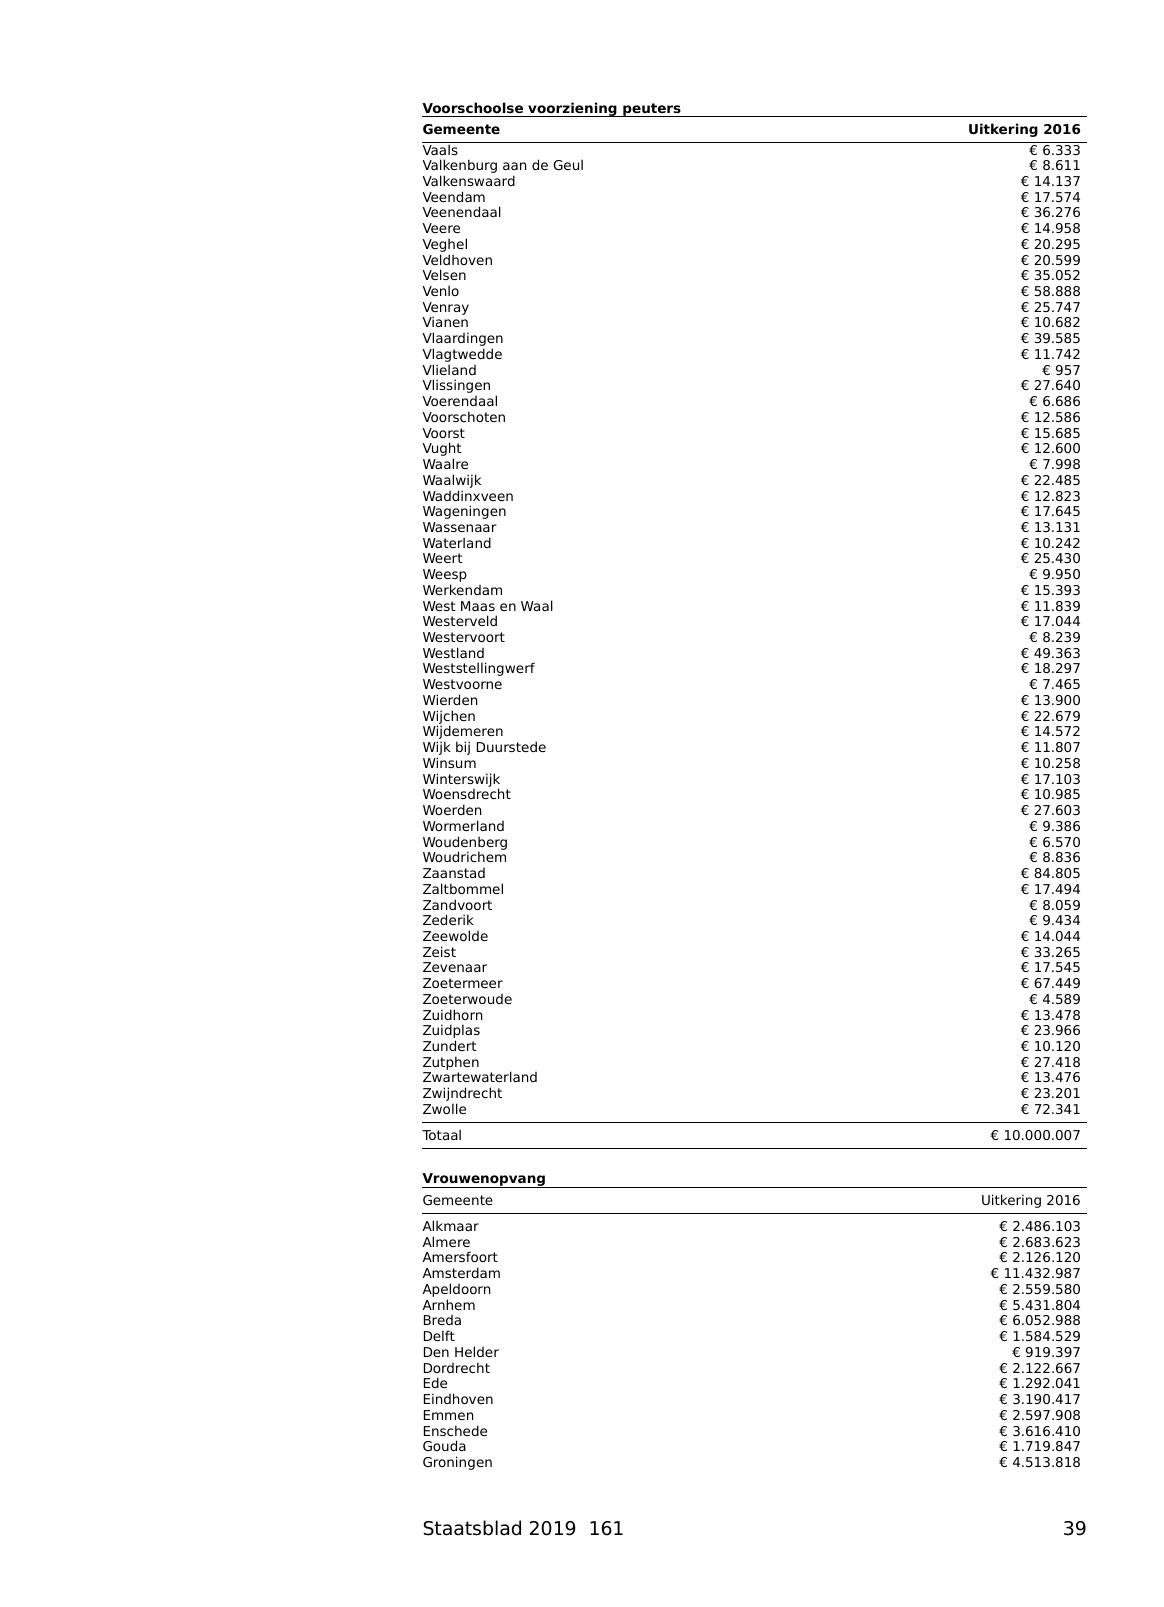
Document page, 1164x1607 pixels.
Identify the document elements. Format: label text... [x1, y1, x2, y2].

table_cell Gouda [422, 1439, 754, 1455]
table_cell Waalre [422, 457, 754, 473]
table_cell Waterland [422, 536, 754, 551]
table_cell Zuidplas [422, 1023, 754, 1039]
table_cell € 36.276 [754, 205, 1087, 221]
table_cell Zeist [422, 945, 754, 960]
table_cell Vught [422, 441, 754, 457]
table_cell € 27.640 [754, 378, 1087, 394]
table_cell Voerendaal [422, 394, 754, 410]
table_cell Zundert [422, 1039, 754, 1054]
table_cell Gemeente [422, 117, 754, 142]
table_cell Zeewolde [422, 929, 754, 944]
table_cell € 11.839 [754, 599, 1087, 614]
table_cell € 13.900 [754, 693, 1087, 708]
table_cell Wijchen [422, 709, 754, 724]
table_cell € 17.545 [754, 960, 1087, 976]
table_cell € 17.494 [754, 882, 1087, 897]
table_cell Almere [422, 1235, 754, 1250]
table_cell Zoeterwoude [422, 992, 754, 1007]
table_cell € 13.478 [754, 1008, 1087, 1023]
table_cell € 17.044 [754, 614, 1087, 630]
table_cell Wierden [422, 693, 754, 708]
table_cell € 14.044 [754, 929, 1087, 944]
table_cell € 27.418 [754, 1055, 1087, 1070]
table_cell € 6.052.988 [754, 1313, 1087, 1329]
table_cell € 84.805 [754, 866, 1087, 882]
table_cell Waddinxveen [422, 488, 754, 504]
table_cell € 17.103 [754, 771, 1087, 787]
table_cell € 4.589 [754, 992, 1087, 1007]
table_cell Zandvoort [422, 897, 754, 913]
table_cell Breda [422, 1313, 754, 1329]
table_cell € 9.386 [754, 819, 1087, 834]
table_cell Ede [422, 1376, 754, 1392]
table_cell Den Helder [422, 1345, 754, 1360]
table_cell € 13.131 [754, 520, 1087, 536]
table_cell € 10.000.007 [754, 1123, 1087, 1148]
table_cell Vaals [422, 143, 754, 158]
table_cell Valkenburg aan de Geul [422, 158, 754, 174]
table_cell € 12.823 [754, 488, 1087, 504]
table_cell Woerden [422, 803, 754, 819]
table_cell West Maas en Waal [422, 599, 754, 614]
table_cell Westvoorne [422, 677, 754, 693]
table_cell Vlissingen [422, 378, 754, 394]
table_cell Zwartewaterland [422, 1070, 754, 1086]
table_cell Wijk bij Duurstede [422, 740, 754, 756]
table_cell € 8.059 [754, 897, 1087, 913]
table_cell € 67.449 [754, 976, 1087, 992]
table_cell Veenendaal [422, 205, 754, 221]
table_cell € 10.258 [754, 756, 1087, 771]
table_cell Woudenberg [422, 834, 754, 850]
table_cell € 957 [754, 363, 1087, 378]
table_cell Zaanstad [422, 866, 754, 882]
table_cell Wijdemeren [422, 724, 754, 740]
table_cell Zoetermeer [422, 976, 754, 992]
table_cell Veere [422, 221, 754, 237]
table_cell € 8.239 [754, 630, 1087, 646]
table_cell Zederik [422, 913, 754, 929]
table_cell € 2.122.667 [754, 1360, 1087, 1376]
table_cell Dordrecht [422, 1360, 754, 1376]
table_cell Waalwijk [422, 473, 754, 488]
table_cell € 9.434 [754, 913, 1087, 929]
table_cell Delft [422, 1329, 754, 1345]
table_cell € 33.265 [754, 945, 1087, 960]
table_cell Vianen [422, 315, 754, 331]
table_cell Weststellingwerf [422, 661, 754, 677]
table_cell € 15.685 [754, 425, 1087, 441]
table_cell € 49.363 [754, 646, 1087, 661]
table_header Voorschoolse voorziening peuters [422, 100, 1087, 116]
table_cell Weert [422, 551, 754, 567]
table_cell Voorst [422, 425, 754, 441]
table_cell € 10.985 [754, 787, 1087, 803]
table_cell Westerveld [422, 614, 754, 630]
table_cell Voorschoten [422, 410, 754, 425]
table_cell Veghel [422, 237, 754, 252]
table_cell Zevenaar [422, 960, 754, 976]
table_cell € 3.616.410 [754, 1423, 1087, 1439]
table_cell Alkmaar [422, 1214, 754, 1234]
table_cell € 2.126.120 [754, 1250, 1087, 1266]
table_cell € 1.719.847 [754, 1439, 1087, 1455]
table_cell Veendam [422, 190, 754, 205]
table_cell € 6.333 [754, 143, 1087, 158]
table_cell € 39.585 [754, 331, 1087, 347]
table_cell € 58.888 [754, 284, 1087, 299]
table_cell € 14.137 [754, 174, 1087, 189]
table_cell € 22.679 [754, 709, 1087, 724]
table_cell Zwijndrecht [422, 1086, 754, 1102]
table_cell € 10.242 [754, 536, 1087, 551]
table_cell Uitkering 2016 [754, 117, 1087, 142]
table_cell Velsen [422, 268, 754, 284]
table_cell € 23.966 [754, 1023, 1087, 1039]
table_cell Amsterdam [422, 1266, 754, 1282]
table_cell Valkenswaard [422, 174, 754, 189]
table_cell € 6.570 [754, 834, 1087, 850]
table_cell Venray [422, 300, 754, 315]
table_cell € 7.465 [754, 677, 1087, 693]
table_cell Westervoort [422, 630, 754, 646]
table_cell Winsum [422, 756, 754, 771]
table_cell Gemeente [422, 1188, 754, 1213]
table_cell Totaal [422, 1123, 754, 1148]
table_cell € 12.586 [754, 410, 1087, 425]
table_cell € 18.297 [754, 661, 1087, 677]
table_cell € 11.432.987 [754, 1266, 1087, 1282]
table_cell Winterswijk [422, 771, 754, 787]
table_cell € 7.998 [754, 457, 1087, 473]
table_cell Uitkering 2016 [754, 1188, 1087, 1213]
table_cell Westland [422, 646, 754, 661]
table_cell € 9.950 [754, 567, 1087, 583]
table_cell € 25.747 [754, 300, 1087, 315]
table_cell Venlo [422, 284, 754, 299]
table_cell Wassenaar [422, 520, 754, 536]
table_cell € 20.295 [754, 237, 1087, 252]
table_cell Zuidhorn [422, 1008, 754, 1023]
table_cell € 22.485 [754, 473, 1087, 488]
table_cell Werkendam [422, 583, 754, 598]
table_cell Emmen [422, 1408, 754, 1423]
table_cell € 2.683.623 [754, 1235, 1087, 1250]
table_cell € 10.120 [754, 1039, 1087, 1054]
table_cell Arnhem [422, 1298, 754, 1313]
table_cell Vlagtwedde [422, 347, 754, 362]
table_cell € 11.807 [754, 740, 1087, 756]
table_cell € 17.574 [754, 190, 1087, 205]
table_cell Vlieland [422, 363, 754, 378]
table_cell Zutphen [422, 1055, 754, 1070]
table_cell € 2.559.580 [754, 1282, 1087, 1297]
table_cell Wageningen [422, 504, 754, 520]
table_cell € 2.597.908 [754, 1408, 1087, 1423]
table_cell Zaltbommel [422, 882, 754, 897]
table_cell € 25.430 [754, 551, 1087, 567]
table_cell € 14.572 [754, 724, 1087, 740]
table_cell € 13.476 [754, 1070, 1087, 1086]
table_cell Weesp [422, 567, 754, 583]
table_cell Wormerland [422, 819, 754, 834]
table_cell Eindhoven [422, 1392, 754, 1408]
table_cell € 17.645 [754, 504, 1087, 520]
table_cell Woudrichem [422, 850, 754, 866]
table_cell € 3.190.417 [754, 1392, 1087, 1408]
table_cell € 72.341 [754, 1102, 1087, 1122]
table_cell Enschede [422, 1423, 754, 1439]
table_cell € 8.836 [754, 850, 1087, 866]
table_cell € 919.397 [754, 1345, 1087, 1360]
table_cell € 23.201 [754, 1086, 1087, 1102]
table_cell € 35.052 [754, 268, 1087, 284]
table_cell Zwolle [422, 1102, 754, 1122]
table_header Vrouwenopvang [422, 1171, 1087, 1187]
table_cell € 4.513.818 [754, 1455, 1087, 1471]
table_cell € 2.486.103 [754, 1214, 1087, 1234]
table_cell Apeldoorn [422, 1282, 754, 1297]
table_cell € 12.600 [754, 441, 1087, 457]
table_cell Groningen [422, 1455, 754, 1471]
table_cell € 6.686 [754, 394, 1087, 410]
table_cell € 1.292.041 [754, 1376, 1087, 1392]
table_cell € 8.611 [754, 158, 1087, 174]
table_cell € 15.393 [754, 583, 1087, 598]
table_cell Vlaardingen [422, 331, 754, 347]
table_cell Woensdrecht [422, 787, 754, 803]
table_cell € 11.742 [754, 347, 1087, 362]
table_cell Amersfoort [422, 1250, 754, 1266]
table_cell Veldhoven [422, 253, 754, 268]
table_cell € 10.682 [754, 315, 1087, 331]
table_cell € 1.584.529 [754, 1329, 1087, 1345]
table_cell € 5.431.804 [754, 1298, 1087, 1313]
table_cell € 14.958 [754, 221, 1087, 237]
table_cell € 27.603 [754, 803, 1087, 819]
table_cell € 20.599 [754, 253, 1087, 268]
